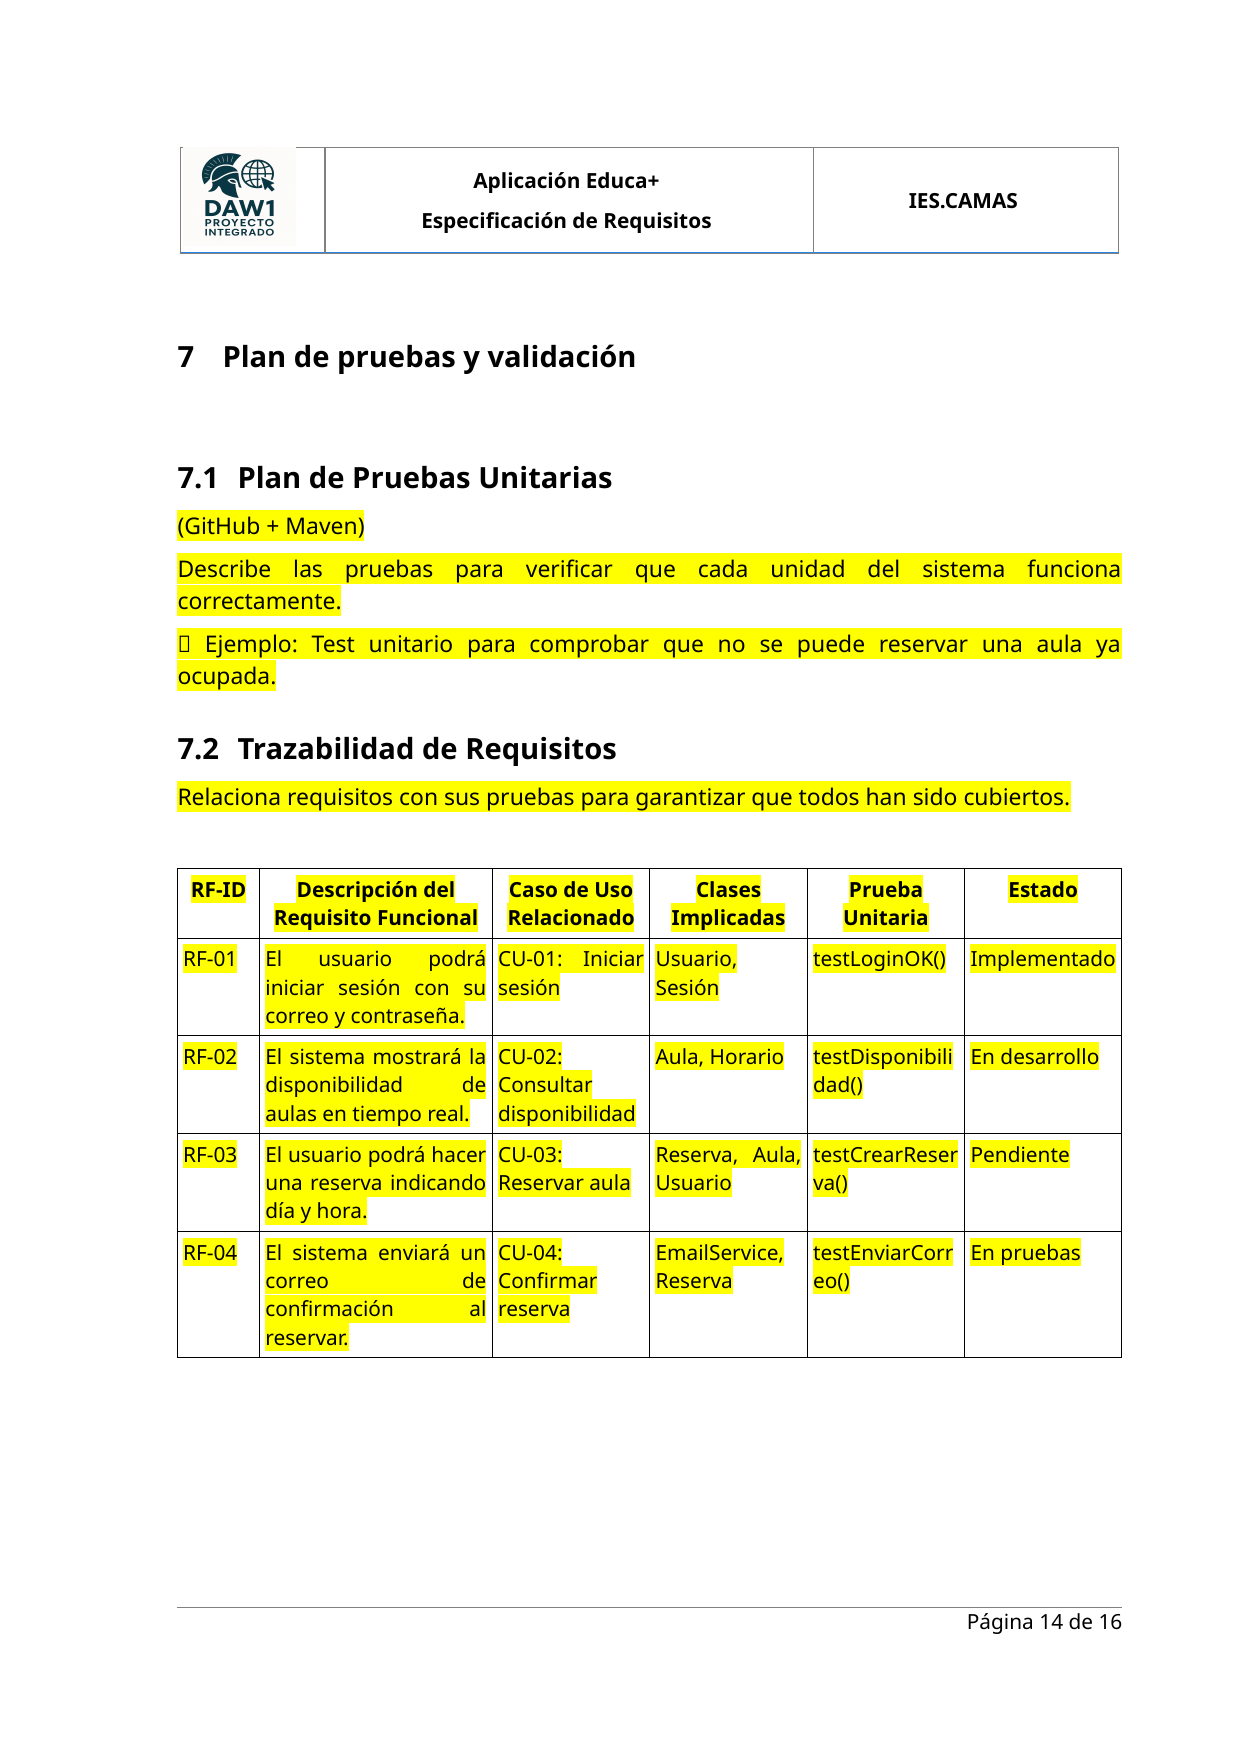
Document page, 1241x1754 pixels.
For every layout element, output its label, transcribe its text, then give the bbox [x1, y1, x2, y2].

table_header Prueba Unitaria [808, 869, 964, 937]
table_cell EmailService, Reserva [650, 1232, 807, 1357]
table_header Clases Implicadas [650, 869, 807, 937]
picture [183, 147, 296, 246]
table_header Estado [965, 869, 1121, 937]
text 🔹 Ejemplo: Test unitario para comprobar que no se puede reservar una aula ya ocupada. [177, 628, 1122, 691]
table_cell El usuario podrá hacer una reserva indicando día y hora. [260, 1134, 492, 1231]
subtitle Plan de Pruebas Unitarias [177, 457, 1122, 497]
table_cell En desarrollo [965, 1036, 1121, 1133]
table_cell testDisponibilidad() [808, 1036, 964, 1133]
text (GitHub + Maven) [177, 509, 1122, 541]
text Relaciona requisitos con sus pruebas para garantizar que todos han sido cubiertos. [177, 781, 1122, 812]
text Describe las pruebas para verificar que cada unidad del sistema funciona correctamente. [177, 553, 1122, 616]
table_cell CU-04: Confirmar reserva [493, 1232, 649, 1357]
table_cell CU-02: Consultar disponibilidad [493, 1036, 649, 1133]
table_cell RF-03 [178, 1134, 259, 1231]
table_cell Implementado [965, 939, 1121, 1035]
table_cell Pendiente [965, 1134, 1121, 1231]
table_cell Aula, Horario [650, 1036, 807, 1133]
table_cell Reserva, Aula, Usuario [650, 1134, 807, 1231]
table_cell RF-04 [178, 1232, 259, 1357]
table_header RF-ID [178, 869, 259, 937]
table_cell CU-03: Reservar aula [493, 1134, 649, 1231]
table_cell El sistema mostrará la disponibilidad de aulas en tiempo real. [260, 1036, 492, 1133]
table_cell CU-01: Iniciar sesión [493, 939, 649, 1035]
table_cell El usuario podrá iniciar sesión con su correo y contraseña. [260, 939, 492, 1035]
table_cell En pruebas [965, 1232, 1121, 1357]
table_cell RF-02 [178, 1036, 259, 1133]
table_cell testEnviarCorreo() [808, 1232, 964, 1357]
table_cell testLoginOK() [808, 939, 964, 1035]
table_cell RF-01 [178, 939, 259, 1035]
table_header Descripción del Requisito Funcional [260, 869, 492, 937]
table_header Caso de Uso Relacionado [493, 869, 649, 937]
subtitle Plan de pruebas y validación [177, 336, 1122, 376]
subtitle Trazabilidad de Requisitos [177, 728, 1122, 768]
table_cell El sistema enviará un correo de confirmación al reservar. [260, 1232, 492, 1357]
table_cell Usuario, Sesión [650, 939, 807, 1035]
table_cell testCrearReserva() [808, 1134, 964, 1231]
